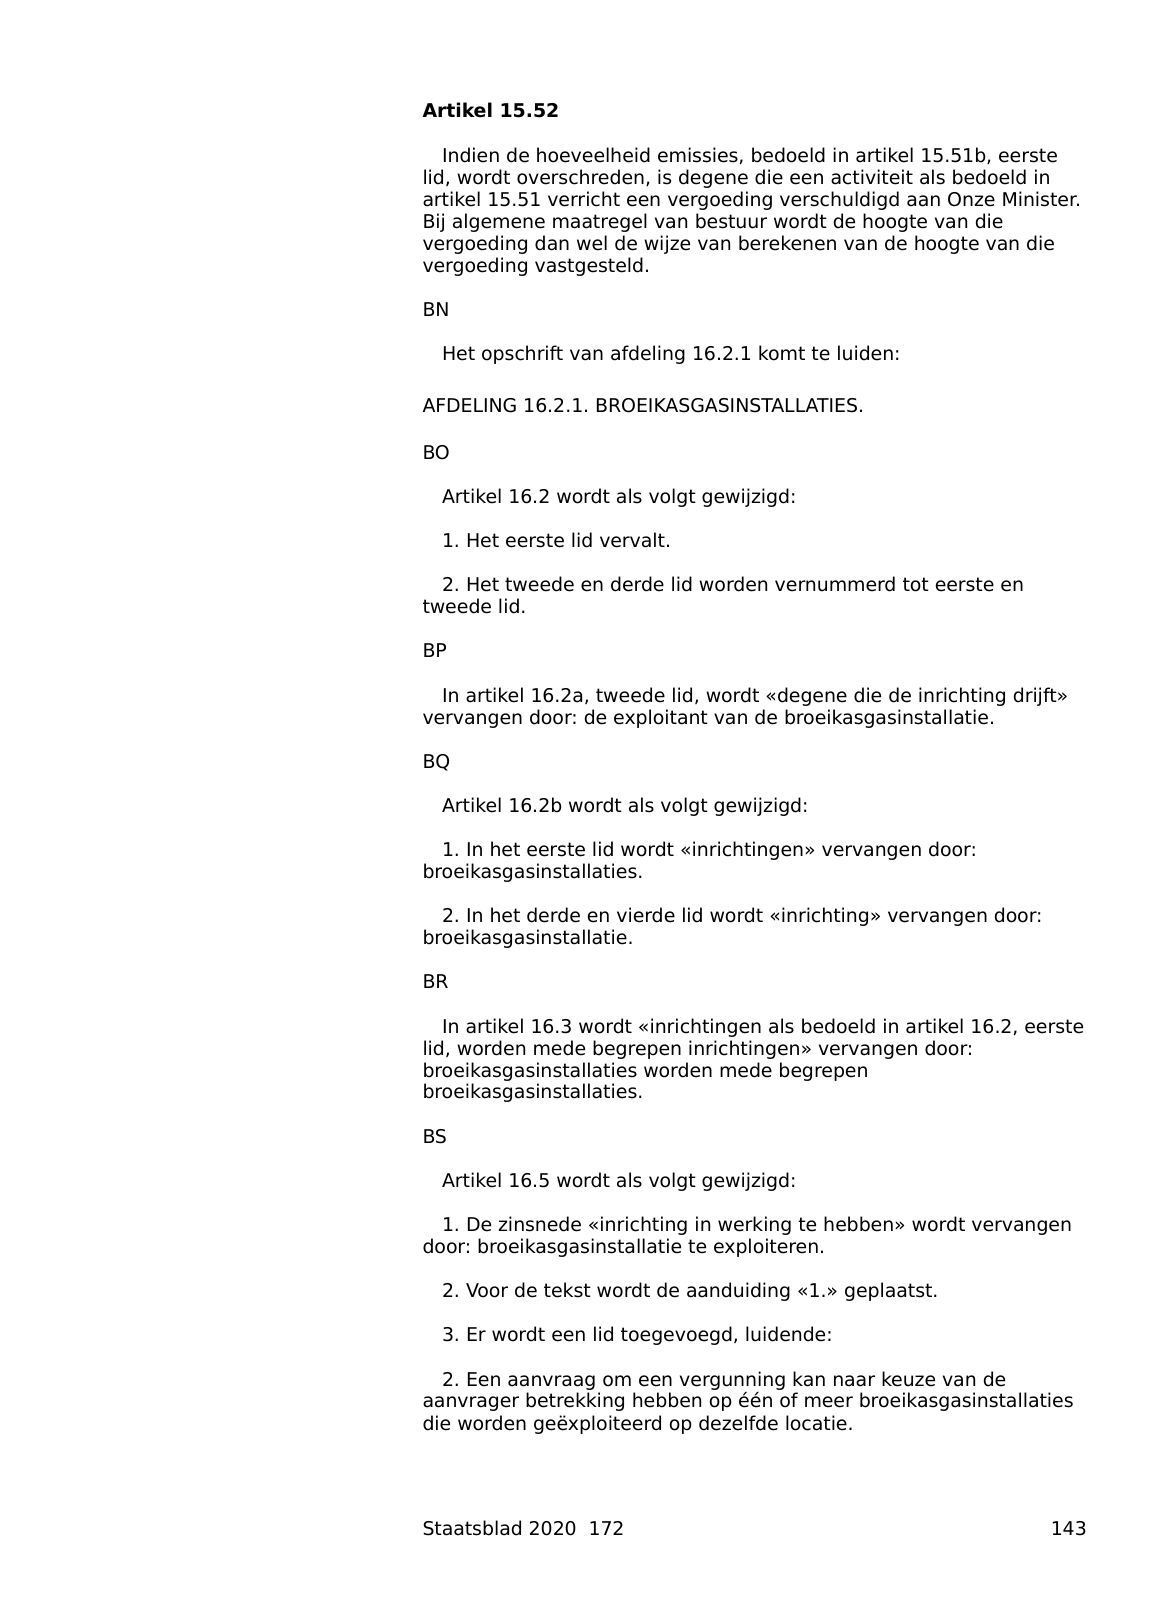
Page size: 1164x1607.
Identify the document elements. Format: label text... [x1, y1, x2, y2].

text BS [422, 1126, 1087, 1148]
text BR [422, 971, 1087, 993]
text Het opschrift van afdeling 16.2.1 komt te luiden: [422, 343, 1087, 365]
text 1. Het eerste lid vervalt. [422, 530, 1087, 552]
text Artikel 16.2 wordt als volgt gewijzigd: [422, 486, 1087, 508]
text BO [422, 442, 1087, 464]
text In artikel 16.3 wordt «inrichtingen als bedoeld in artikel 16.2, eerste lid, worden mede begrepen inrichtingen» vervangen door: broeikasgasinstallaties worden mede begrepen broeikasgasinstallaties. [422, 1016, 1087, 1103]
text 1. De zinsnede «inrichting in werking te hebben» wordt vervangen door: broeikasgasinstallatie te exploiteren. [422, 1214, 1087, 1258]
text 1. In het eerste lid wordt «inrichtingen» vervangen door: broeikasgasinstallaties. [422, 839, 1087, 883]
text BQ [422, 751, 1087, 773]
text Artikel 16.2b wordt als volgt gewijzigd: [422, 795, 1087, 817]
text BP [422, 640, 1087, 662]
subtitle AFDELING 16.2.1. BROEIKASGASINSTALLATIES. [422, 395, 1087, 417]
text 2. In het derde en vierde lid wordt «inrichting» vervangen door: broeikasgasinstallatie. [422, 905, 1087, 949]
text 2. Een aanvraag om een vergunning kan naar keuze van de aanvrager betrekking hebben op één of meer broeikasgasinstallaties die worden geëxploiteerd op dezelfde locatie. [422, 1368, 1087, 1434]
text BN [422, 299, 1087, 321]
text In artikel 16.2a, tweede lid, wordt «degene die de inrichting drijft» vervangen door: de exploitant van de broeikasgasinstallatie. [422, 684, 1087, 728]
text Artikel 16.5 wordt als volgt gewijzigd: [422, 1170, 1087, 1192]
text 2. Het tweede en derde lid worden vernummerd tot eerste en tweede lid. [422, 574, 1087, 618]
text 2. Voor de tekst wordt de aanduiding «1.» geplaatst. [422, 1280, 1087, 1302]
text Indien de hoeveelheid emissies, bedoeld in artikel 15.51b, eerste lid, wordt overschreden, is degene die een activiteit als bedoeld in artikel 15.51 verricht een vergoeding verschuldigd aan Onze Minister. Bij algemene maatregel van bestuur wordt de hoogte van die vergoeding dan wel de wijze van berekenen van de hoogte van die vergoeding vastgesteld. [422, 144, 1087, 276]
subtitle Artikel 15.52 [422, 100, 1087, 122]
text 3. Er wordt een lid toegevoegd, luidende: [422, 1324, 1087, 1346]
